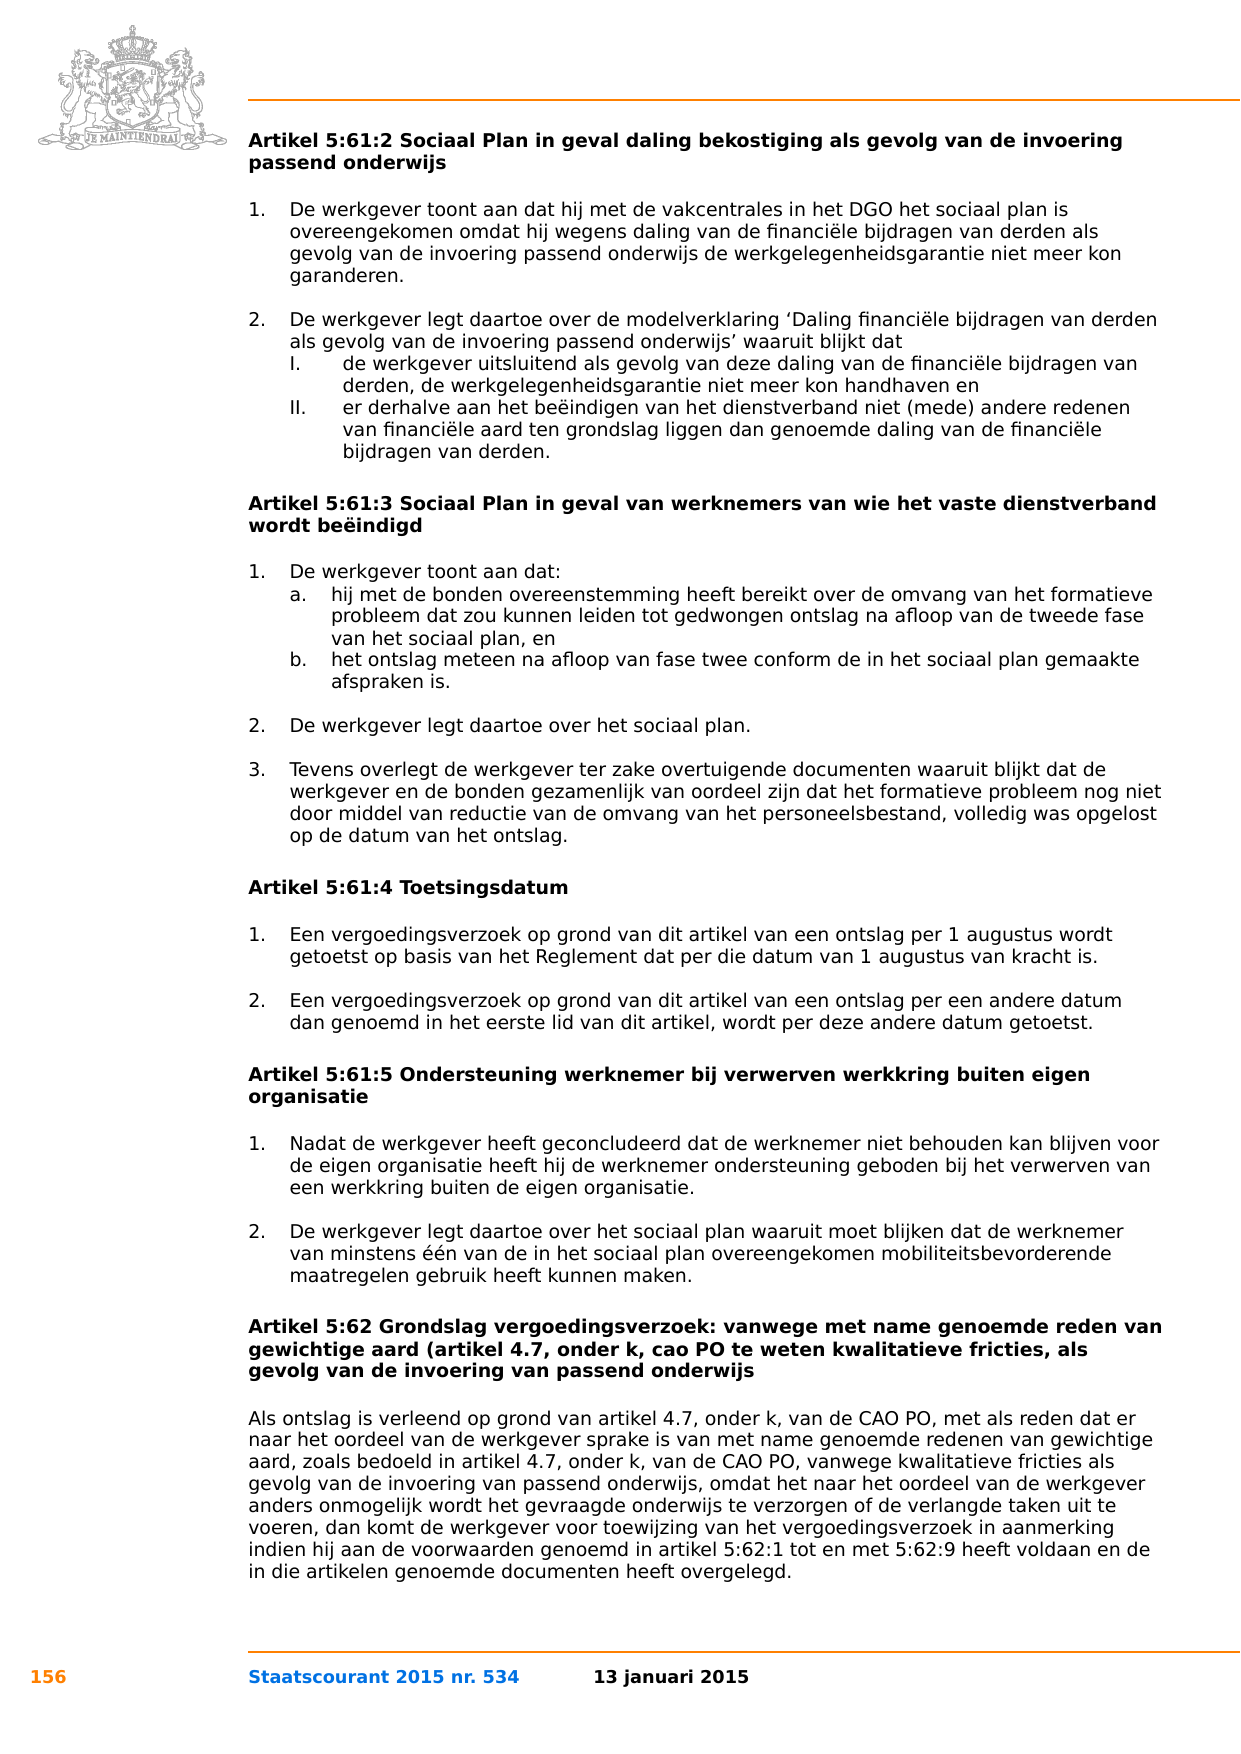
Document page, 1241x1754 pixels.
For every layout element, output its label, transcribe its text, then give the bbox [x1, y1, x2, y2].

text Als ontslag is verleend op grond van artikel 4.7, onder k, van de CAO PO, met als reden dat er naar het oordeel van de werkgever sprake is van met name genoemde redenen van gewichtige aard, zoals bedoeld in artikel 4.7, onder k, van de CAO PO, vanwege kwalitatieve fricties als gevolg van de invoering van passend onderwijs, omdat het naar het oordeel van de werkgever anders onmogelijk wordt het gevraagde onderwijs te verzorgen of de verlangde taken uit te voeren, dan komt de werkgever voor toewijzing van het vergoedingsverzoek in aanmerking indien hij aan de voorwaarden genoemd in artikel 5:62:1 tot en met 5:62:9 heeft voldaan en de in die artikelen genoemde documenten heeft overgelegd. [248, 1407, 1163, 1583]
text 1. Een vergoedingsverzoek op grond van dit artikel van een ontslag per 1 augustus wordt getoetst op basis van het Reglement dat per die datum van 1 augustus van kracht is. [248, 924, 1163, 968]
text a. hij met de bonden overeenstemming heeft bereikt over de omvang van het formatieve probleem dat zou kunnen leiden tot gedwongen ontslag na afloop van de tweede fase van het sociaal plan, en [289, 583, 1163, 649]
text 1. De werkgever toont aan dat: [248, 561, 1163, 583]
subtitle Artikel 5:61:4 Toetsingsdatum [248, 877, 1163, 899]
text I. de werkgever uitsluitend als gevolg van deze daling van de financiële bijdragen van derden, de werkgelegenheidsgarantie niet meer kon handhaven en [289, 353, 1163, 397]
text 2. De werkgever legt daartoe over de modelverklaring ‘Daling financiële bijdragen van derden als gevolg van de invoering passend onderwijs’ waaruit blijkt dat [248, 309, 1163, 353]
picture [38, 25, 227, 150]
text 1. Nadat de werkgever heeft geconcludeerd dat de werknemer niet behouden kan blijven voor de eigen organisatie heeft hij de werknemer ondersteuning geboden bij het verwerven van een werkkring buiten de eigen organisatie. [248, 1133, 1163, 1199]
text 2. Een vergoedingsverzoek op grond van dit artikel van een ontslag per een andere datum dan genoemd in het eerste lid van dit artikel, wordt per deze andere datum getoetst. [248, 990, 1163, 1034]
subtitle Artikel 5:61:2 Sociaal Plan in geval daling bekostiging als gevolg van de invoering passend onderwijs [248, 130, 1163, 174]
text II. er derhalve aan het beëindigen van het dienstverband niet (mede) andere redenen van financiële aard ten grondslag liggen dan genoemde daling van de financiële bijdragen van derden. [289, 397, 1163, 462]
text 2. De werkgever legt daartoe over het sociaal plan waaruit moet blijken dat de werknemer van minstens één van de in het sociaal plan overeengekomen mobiliteitsbevorderende maatregelen gebruik heeft kunnen maken. [248, 1221, 1163, 1286]
text 3. Tevens overlegt de werkgever ter zake overtuigende documenten waaruit blijkt dat de werkgever en de bonden gezamenlijk van oordeel zijn dat het formatieve probleem nog niet door middel van reductie van de omvang van het personeelsbestand, volledig was opgelost op de datum van het ontslag. [248, 759, 1163, 847]
subtitle Artikel 5:62 Grondslag vergoedingsverzoek: vanwege met name genoemde reden van gewichtige aard (artikel 4.7, onder k, cao PO te weten kwalitatieve fricties, als gevolg van de invoering van passend onderwijs [248, 1316, 1163, 1382]
text 1. De werkgever toont aan dat hij met de vakcentrales in het DGO het sociaal plan is overeengekomen omdat hij wegens daling van de financiële bijdragen van derden als gevolg van de invoering passend onderwijs de werkgelegenheidsgarantie niet meer kon garanderen. [248, 199, 1163, 287]
text b. het ontslag meteen na afloop van fase twee conform de in het sociaal plan gemaakte afspraken is. [289, 649, 1163, 693]
text 2. De werkgever legt daartoe over het sociaal plan. [248, 715, 1163, 737]
subtitle Artikel 5:61:5 Ondersteuning werknemer bij verwerven werkkring buiten eigen organisatie [248, 1064, 1163, 1108]
subtitle Artikel 5:61:3 Sociaal Plan in geval van werknemers van wie het vaste dienstverband wordt beëindigd [248, 492, 1163, 536]
